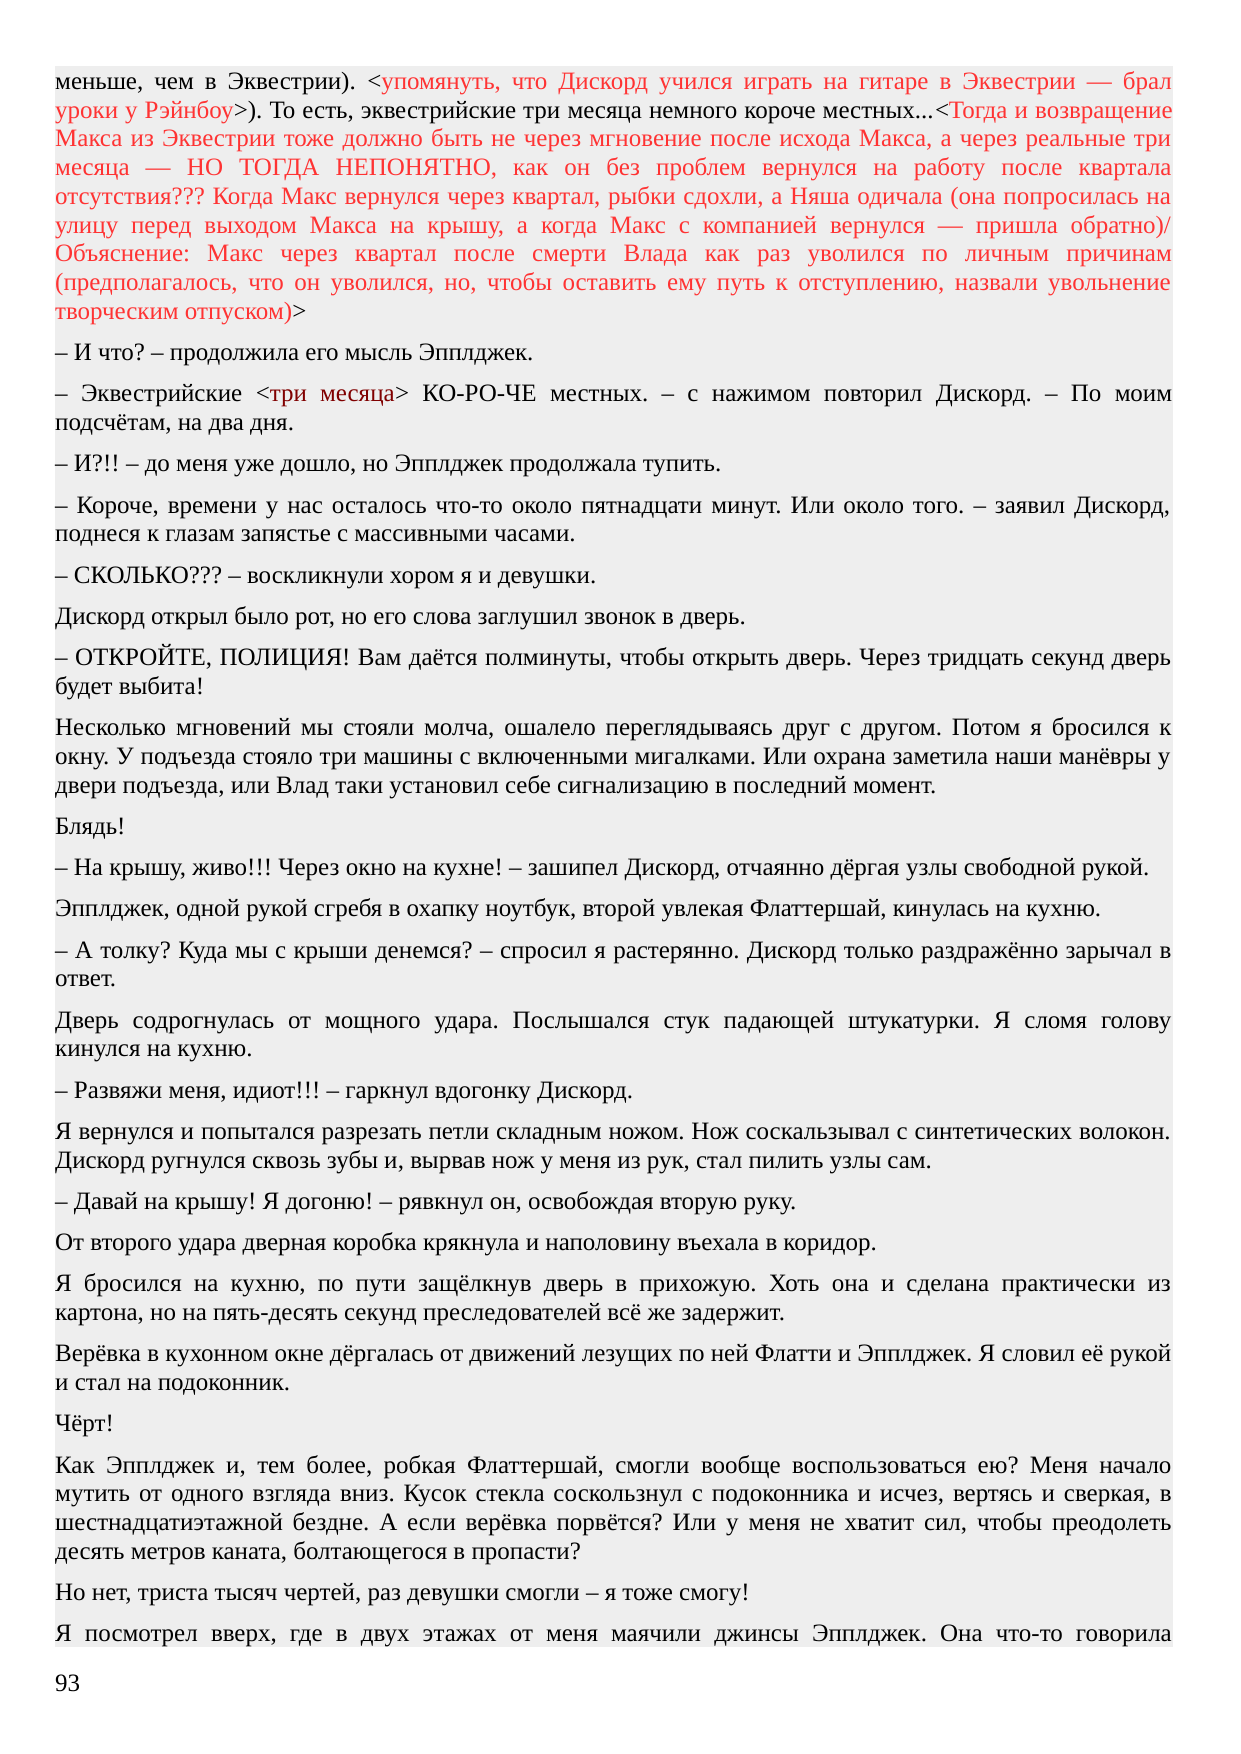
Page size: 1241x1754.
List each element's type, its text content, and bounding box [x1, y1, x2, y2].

text – Эквестрийские <три месяца> КО-РО-ЧЕ местных. – с нажимом повторил Дискорд. – По моим подсчётам, на два дня. [55, 378, 1173, 436]
text – А толку? Куда мы с крыши денемся? – спросил я растерянно. Дискорд только раздражённо зарычал в ответ. [55, 935, 1173, 992]
text – ОТКРОЙТЕ, ПОЛИЦИЯ! Вам даётся полминуты, чтобы открыть дверь. Через тридцать секунд дверь будет выбита! [55, 642, 1173, 700]
text – СКОЛЬКО??? – воскликнули хором я и девушки. [55, 560, 1173, 588]
text – Давай на крышу! Я догоню! – рявкнул он, освобождая вторую руку. [55, 1186, 1173, 1215]
text Эпплджек, одной рукой сгребя в охапку ноутбук, второй увлекая Флаттершай, кинулась на кухню. [55, 893, 1173, 922]
text меньше, чем в Эквестрии). <упомянуть, что Дискорд учился играть на гитаре в Эквестрии — брал уроки у Рэйнбоу>). То есть, эквестрийские три месяца немного короче местных...<Тогда и возвращение Макса из Эквестрии тоже должно быть не через мгновение после исхода Макса, а через реальные три месяца — НО ТОГДА НЕПОНЯТНО, как он без проблем вернулся на работу после квартала отсутствия??? Когда Макс вернулся через квартал, рыбки сдохли, а Няша одичала (она попросилась на улицу перед выходом Макса на крышу, а когда Макс с компанией вернулся — пришла обратно)/ Объяснение: Макс через квартал после смерти Влада как раз уволился по личным причинам (предполагалось, что он уволился, но, чтобы оставить ему путь к отступлению, назвали увольнение творческим отпуском)> [55, 66, 1173, 325]
text Дверь содрогнулась от мощного удара. Послышался стук падающей штукатурки. Я сломя голову кинулся на кухню. [55, 1005, 1173, 1062]
text – Развяжи меня, идиот!!! – гаркнул вдогонку Дискорд. [55, 1075, 1173, 1103]
text Как Эпплджек и, тем более, робкая Флаттершай, смогли вообще воспользоваться ею? Меня начало мутить от одного взгляда вниз. Кусок стекла соскользнул с подоконника и исчез, вертясь и сверкая, в шестнадцатиэтажной бездне. А если верёвка порвётся? Или у меня не хватит сил, чтобы преодолеть десять метров каната, болтающегося в пропасти? [55, 1450, 1173, 1565]
text – На крышу, живо!!! Через окно на кухне! – зашипел Дискорд, отчаянно дёргая узлы свободной рукой. [55, 852, 1173, 881]
text – Короче, времени у нас осталось что-то около пятнадцати минут. Или около того. – заявил Дискорд, поднеся к глазам запястье с массивными часами. [55, 490, 1173, 547]
text – И что? – продолжила его мысль Эпплджек. [55, 337, 1173, 366]
text Дискорд открыл было рот, но его слова заглушил звонок в дверь. [55, 601, 1173, 630]
text – И?!! – до меня уже дошло, но Эпплджек продолжала тупить. [55, 448, 1173, 477]
text Несколько мгновений мы стояли молча, ошалело переглядываясь друг с другом. Потом я бросился к окну. У подъезда стояло три машины с включенными мигалками. Или охрана заметила наши манёвры у двери подъезда, или Влад таки установил себе сигнализацию в последний момент. [55, 712, 1173, 798]
text Но нет, триста тысяч чертей, раз девушки смогли – я тоже смогу! [55, 1577, 1173, 1606]
text От второго удара дверная коробка крякнула и наполовину въехала в коридор. [55, 1227, 1173, 1256]
text Блядь! [55, 811, 1173, 840]
text Верёвка в кухонном окне дёргалась от движений лезущих по ней Флатти и Эпплджек. Я словил её рукой и стал на подоконник. [55, 1338, 1173, 1396]
text Я бросился на кухню, по пути защёлкнув дверь в прихожую. Хоть она и сделана практически из картона, но на пять-десять секунд преследователей всё же задержит. [55, 1268, 1173, 1326]
text Чёрт! [55, 1408, 1173, 1437]
text Я вернулся и попытался разрезать петли складным ножом. Нож соскальзывал с синтетических волокон. Дискорд ругнулся сквозь зубы и, вырвав нож у меня из рук, стал пилить узлы сам. [55, 1116, 1173, 1173]
text Я посмотрел вверх, где в двух этажах от меня маячили джинсы Эпплджек. Она что-то говорила [55, 1618, 1173, 1647]
